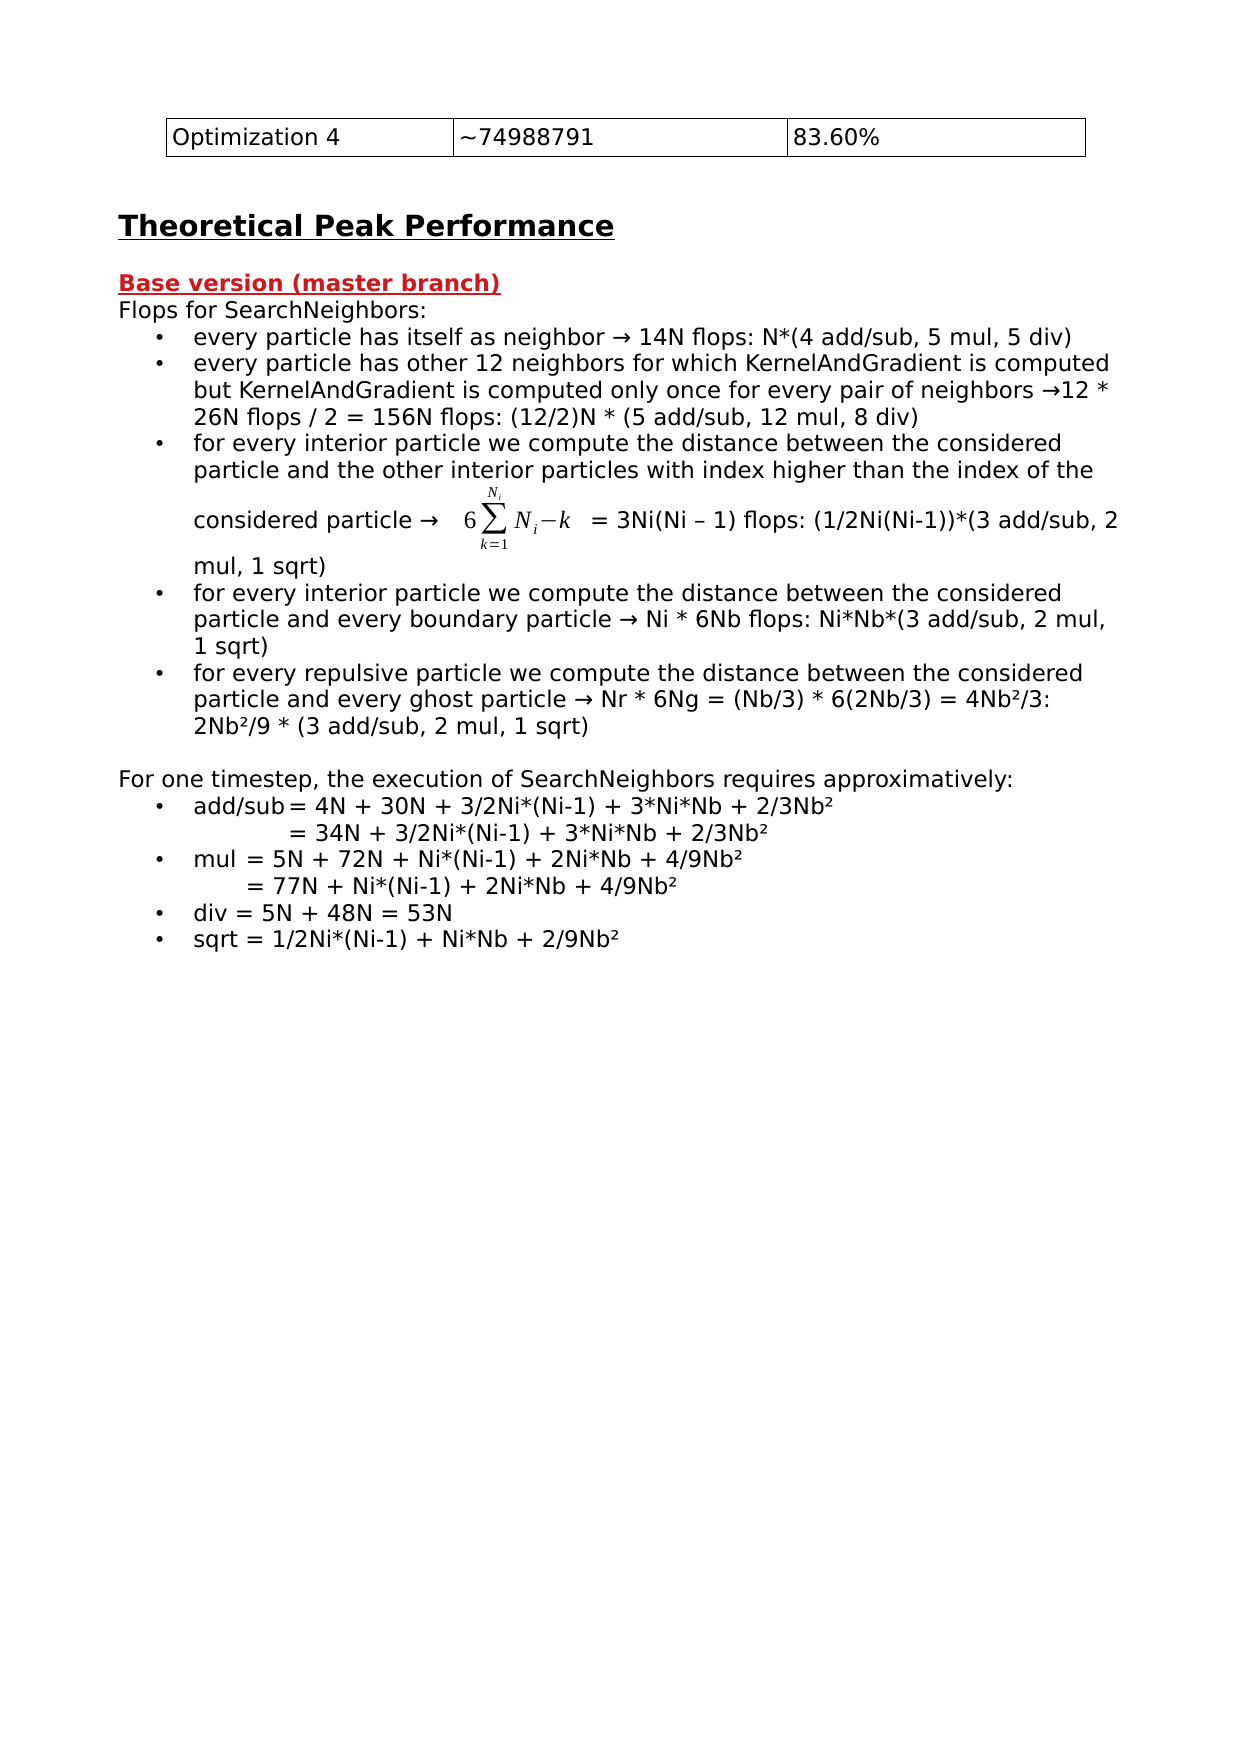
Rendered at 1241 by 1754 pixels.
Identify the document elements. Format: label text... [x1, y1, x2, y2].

table_cell Optimization 4 [167, 119, 453, 156]
list every particle has itself as neighbor → 14N flops: N*(4 add/sub, 5 mul, 5 div) [156, 324, 1122, 350]
text Flops for SearchNeighbors: [118, 297, 1122, 324]
text = 77N + Ni*(Ni-1) + 2Ni*Nb + 4/9Nb² [118, 873, 1122, 900]
list for every interior particle we compute the distance between the considered particle and the other interior particles with index higher than the index of the considered particle → = 3Ni(Ni – 1) flops: (1/2Ni(Ni-1))*(3 add/sub, 2 mul, 1 sqrt) [156, 430, 1122, 580]
text Theoretical Peak Performance [118, 210, 1122, 244]
list div = 5N + 48N = 53N [156, 900, 1122, 927]
list every particle has other 12 neighbors for which KernelAndGradient is computed but KernelAndGradient is computed only once for every pair of neighbors →12 * 26N flops / 2 = 156N flops: (12/2)N * (5 add/sub, 12 mul, 8 div) [156, 350, 1122, 430]
table_cell 83.60% [788, 119, 1085, 156]
list mul = 5N + 72N + Ni*(Ni-1) + 2Ni*Nb + 4/9Nb² [156, 847, 1122, 873]
text Base version (master branch) [118, 270, 1122, 297]
text = 34N + 3/2Ni*(Ni-1) + 3*Ni*Nb + 2/3Nb² [118, 820, 1122, 847]
table_cell ~74988791 [454, 119, 787, 156]
list for every repulsive particle we compute the distance between the considered particle and every ghost particle → Nr * 6Ng = (Nb/3) * 6(2Nb/3) = 4Nb²/3: 2Nb²/9 * (3 add/sub, 2 mul, 1 sqrt) [156, 660, 1122, 740]
list sqrt = 1/2Ni*(Ni-1) + Ni*Nb + 2/9Nb² [156, 927, 1122, 953]
text For one timestep, the execution of SearchNeighbors requires approximatively: [118, 767, 1122, 793]
list add/sub = 4N + 30N + 3/2Ni*(Ni-1) + 3*Ni*Nb + 2/3Nb² [156, 793, 1122, 820]
list for every interior particle we compute the distance between the considered particle and every boundary particle → Ni * 6Nb flops: Ni*Nb*(3 add/sub, 2 mul, 1 sqrt) [156, 580, 1122, 660]
